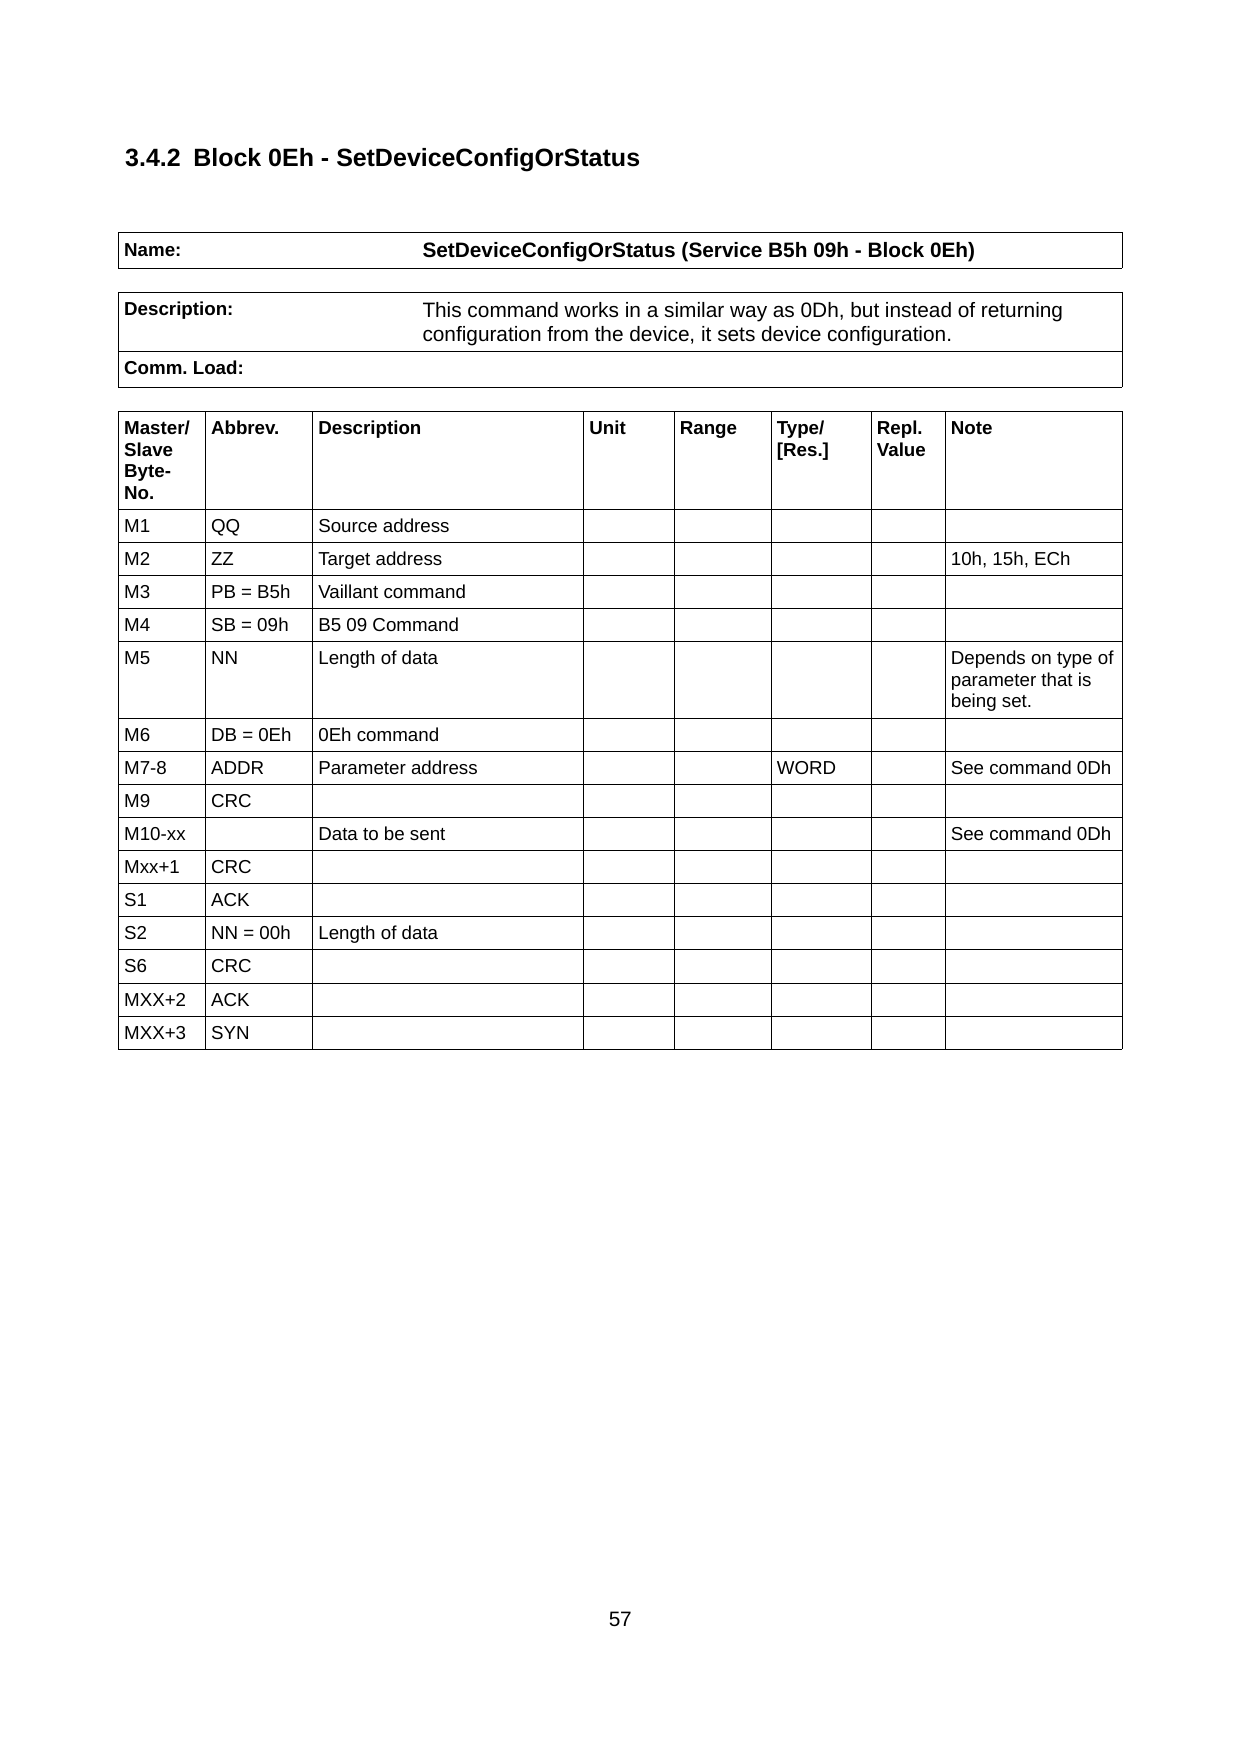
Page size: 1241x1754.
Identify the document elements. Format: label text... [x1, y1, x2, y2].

table_cell [772, 818, 871, 850]
table_cell [772, 851, 871, 883]
table_cell SYN [206, 1017, 312, 1049]
table_cell [772, 609, 871, 641]
table_cell [675, 984, 771, 1016]
table_cell [313, 884, 583, 916]
table_cell S1 [119, 884, 205, 916]
table_cell [675, 851, 771, 883]
table_cell Data to be sent [313, 818, 583, 850]
table_cell Length of data [313, 917, 583, 949]
table_cell [675, 884, 771, 916]
table_cell ACK [206, 884, 312, 916]
table_cell [675, 818, 771, 850]
table_cell ADDR [206, 752, 312, 784]
table_cell SB = 09h [206, 609, 312, 641]
table_cell [946, 1017, 1122, 1049]
table_cell [675, 1017, 771, 1049]
table_cell [946, 884, 1122, 916]
table_cell [584, 818, 674, 850]
table_cell [206, 818, 312, 850]
table_cell [313, 1017, 583, 1049]
table_cell 10h, 15h, ECh [946, 543, 1122, 575]
table_cell [675, 719, 771, 751]
table_cell [872, 543, 945, 575]
table_cell Vaillant command [313, 576, 583, 608]
table_cell Mxx+1 [119, 851, 205, 883]
table_cell [584, 642, 674, 717]
table_cell [872, 642, 945, 717]
table_cell [675, 785, 771, 817]
table_cell [584, 719, 674, 751]
subtitle Block 0Eh - SetDeviceConfigOrStatus [118, 143, 1122, 172]
table_cell [772, 510, 871, 542]
table_cell Comm. Load: [119, 352, 416, 387]
table_cell [675, 510, 771, 542]
table_cell M2 [119, 543, 205, 575]
table_header Note [946, 412, 1122, 509]
table_header Description: [119, 293, 416, 351]
table_cell [772, 950, 871, 982]
table_cell [946, 851, 1122, 883]
table_cell [675, 642, 771, 717]
table_cell Parameter address [313, 752, 583, 784]
table_cell [872, 851, 945, 883]
table_cell [872, 510, 945, 542]
table_cell [872, 884, 945, 916]
table_cell [675, 752, 771, 784]
table_header Repl. Value [872, 412, 945, 509]
table_cell [872, 609, 945, 641]
table_cell Length of data [313, 642, 583, 717]
table_cell [872, 1017, 945, 1049]
table_cell WORD [772, 752, 871, 784]
table_cell [946, 576, 1122, 608]
table_cell [675, 543, 771, 575]
table_cell [872, 950, 945, 982]
table_cell [872, 917, 945, 949]
table_cell [584, 851, 674, 883]
table_cell [872, 785, 945, 817]
table_cell [772, 1017, 871, 1049]
table_cell [772, 719, 871, 751]
table_cell DB = 0Eh [206, 719, 312, 751]
table_cell CRC [206, 785, 312, 817]
table_cell [584, 752, 674, 784]
table_cell See command 0Dh [946, 752, 1122, 784]
table_cell MXX+2 [119, 984, 205, 1016]
table_cell [675, 917, 771, 949]
table_cell [772, 543, 871, 575]
table_cell M4 [119, 609, 205, 641]
table_cell [313, 785, 583, 817]
table_cell [584, 576, 674, 608]
table_cell [313, 851, 583, 883]
table_cell [946, 719, 1122, 751]
table_cell ACK [206, 984, 312, 1016]
table_cell M1 [119, 510, 205, 542]
table_cell M5 [119, 642, 205, 717]
table_cell Depends on type of parameter that is being set. [946, 642, 1122, 717]
table_cell [584, 884, 674, 916]
table_cell [946, 510, 1122, 542]
table_cell [675, 950, 771, 982]
table_cell [946, 984, 1122, 1016]
table_cell NN [206, 642, 312, 717]
table_cell [584, 510, 674, 542]
table_cell [675, 609, 771, 641]
table_cell [872, 818, 945, 850]
table_cell [584, 984, 674, 1016]
table_cell M9 [119, 785, 205, 817]
table_header SetDeviceConfigOrStatus (Service B5h 09h - Block 0Eh) [416, 233, 1122, 268]
table_cell M6 [119, 719, 205, 751]
table_cell 0Eh command [313, 719, 583, 751]
table_cell [772, 884, 871, 916]
table_cell [584, 785, 674, 817]
table_cell Source address [313, 510, 583, 542]
table_cell [584, 543, 674, 575]
table_cell [772, 576, 871, 608]
table_cell [946, 950, 1122, 982]
table_header Description [313, 412, 583, 509]
table_cell [946, 917, 1122, 949]
table_cell M10-xx [119, 818, 205, 850]
table_cell M3 [119, 576, 205, 608]
table_cell ZZ [206, 543, 312, 575]
table_cell [584, 609, 674, 641]
table_cell [772, 642, 871, 717]
table_cell See command 0Dh [946, 818, 1122, 850]
table_cell [946, 785, 1122, 817]
table_cell [872, 719, 945, 751]
table_cell NN = 00h [206, 917, 312, 949]
table_cell [772, 917, 871, 949]
table_cell [675, 576, 771, 608]
table_cell Target address [313, 543, 583, 575]
table_cell [584, 950, 674, 982]
table_header Range [675, 412, 771, 509]
table_cell [772, 785, 871, 817]
table_header Unit [584, 412, 674, 509]
table_cell M7-8 [119, 752, 205, 784]
table_cell CRC [206, 950, 312, 982]
table_cell [313, 950, 583, 982]
table_cell B5 09 Command [313, 609, 583, 641]
table_cell S6 [119, 950, 205, 982]
table_cell [584, 917, 674, 949]
table_cell [872, 576, 945, 608]
table_cell [313, 984, 583, 1016]
table_header Abbrev. [206, 412, 312, 509]
table_cell [872, 984, 945, 1016]
table_cell [584, 1017, 674, 1049]
table_cell [946, 609, 1122, 641]
table_cell [416, 352, 1122, 387]
table_cell S2 [119, 917, 205, 949]
table_cell PB = B5h [206, 576, 312, 608]
table_cell CRC [206, 851, 312, 883]
table_cell QQ [206, 510, 312, 542]
table_header This command works in a similar way as 0Dh, but instead of returning configuration from the device, it sets device configuration. [416, 293, 1122, 351]
table_header Master/ Slave Byte-No. [119, 412, 205, 509]
table_header Name: [119, 233, 416, 268]
table_cell MXX+3 [119, 1017, 205, 1049]
table_header Type/ [Res.] [772, 412, 871, 509]
table_cell [772, 984, 871, 1016]
table_cell [872, 752, 945, 784]
